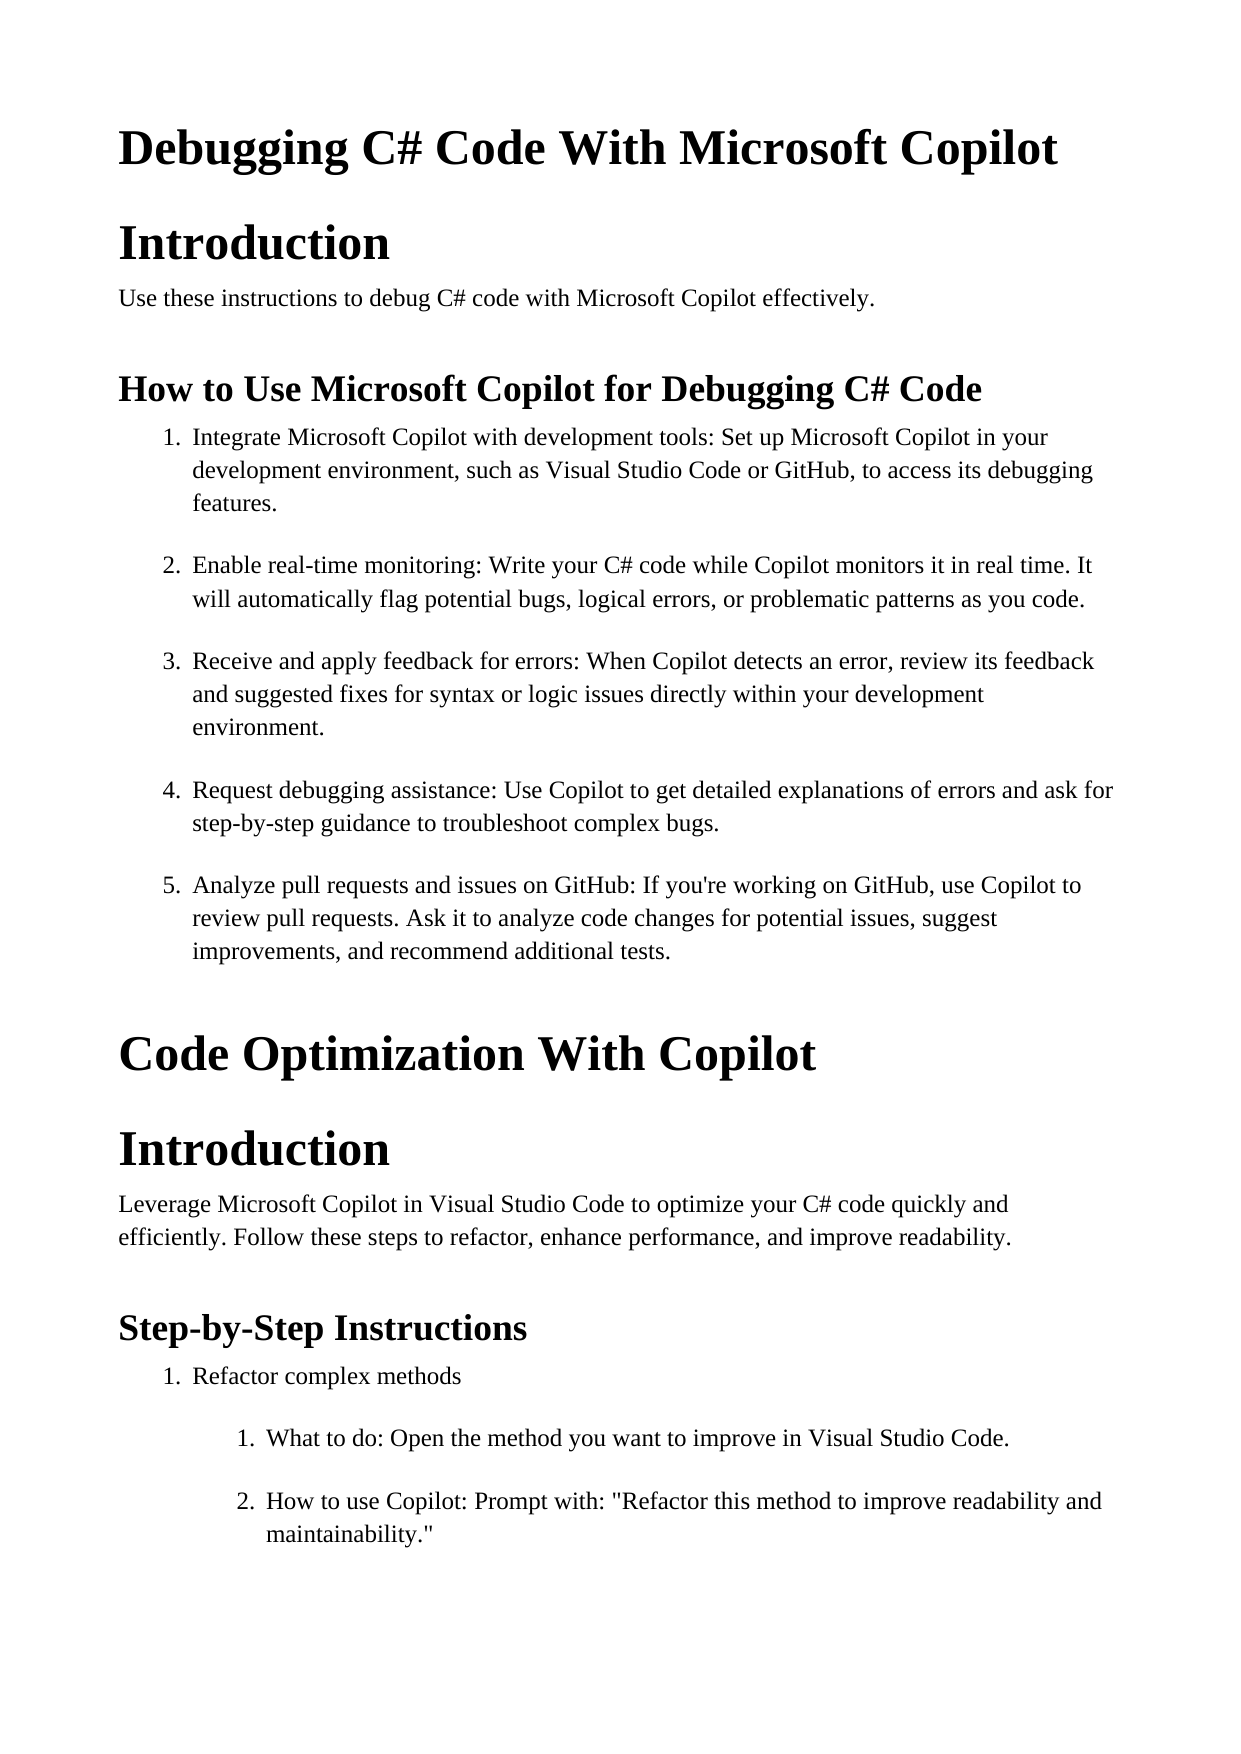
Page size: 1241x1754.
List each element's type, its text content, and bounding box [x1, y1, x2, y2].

subtitle Introduction [118, 213, 1122, 271]
list Analyze pull requests and issues on GitHub: If you're working on GitHub, use Copilot to review pull requests. Ask it to analyze code changes for potential issues, suggest improvements, and recommend additional tests. [162, 870, 1122, 965]
list Request debugging assistance: Use Copilot to get detailed explanations of errors and ask for step-by-step guidance to troubleshoot complex bugs. [162, 775, 1122, 836]
subtitle Debugging C# Code With Microsoft Copilot [118, 118, 1122, 176]
subtitle How to Use Microsoft Copilot for Debugging C# Code [118, 366, 1122, 409]
list Refactor complex methods [162, 1361, 1122, 1389]
text Leverage Microsoft Copilot in Visual Studio Code to optimize your C# code quickly and efficiently. Follow these steps to refactor, enhance performance, and improve readability. [118, 1189, 1122, 1251]
list Integrate Microsoft Copilot with development tools: Set up Microsoft Copilot in your development environment, such as Visual Studio Code or GitHub, to access its debugging features. [162, 422, 1122, 517]
subtitle Step-by-Step Instructions [118, 1305, 1122, 1348]
text Use these instructions to debug C# code with Microsoft Copilot effectively. [118, 283, 1122, 312]
list Enable real-time monitoring: Write your C# code while Copilot monitors it in real time. It will automatically flag potential bugs, logical errors, or problematic patterns as you code. [162, 551, 1122, 612]
list Receive and apply feedback for errors: When Copilot detects an error, review its feedback and suggested fixes for syntax or logic issues directly within your development environment. [162, 646, 1122, 741]
subtitle Introduction [118, 1119, 1122, 1176]
list What to do: Open the method you want to improve in Visual Studio Code. [236, 1423, 1122, 1452]
list How to use Copilot: Prompt with: "Refactor this method to improve readability and maintainability." [236, 1486, 1122, 1547]
subtitle Code Optimization With Copilot [118, 1024, 1122, 1081]
